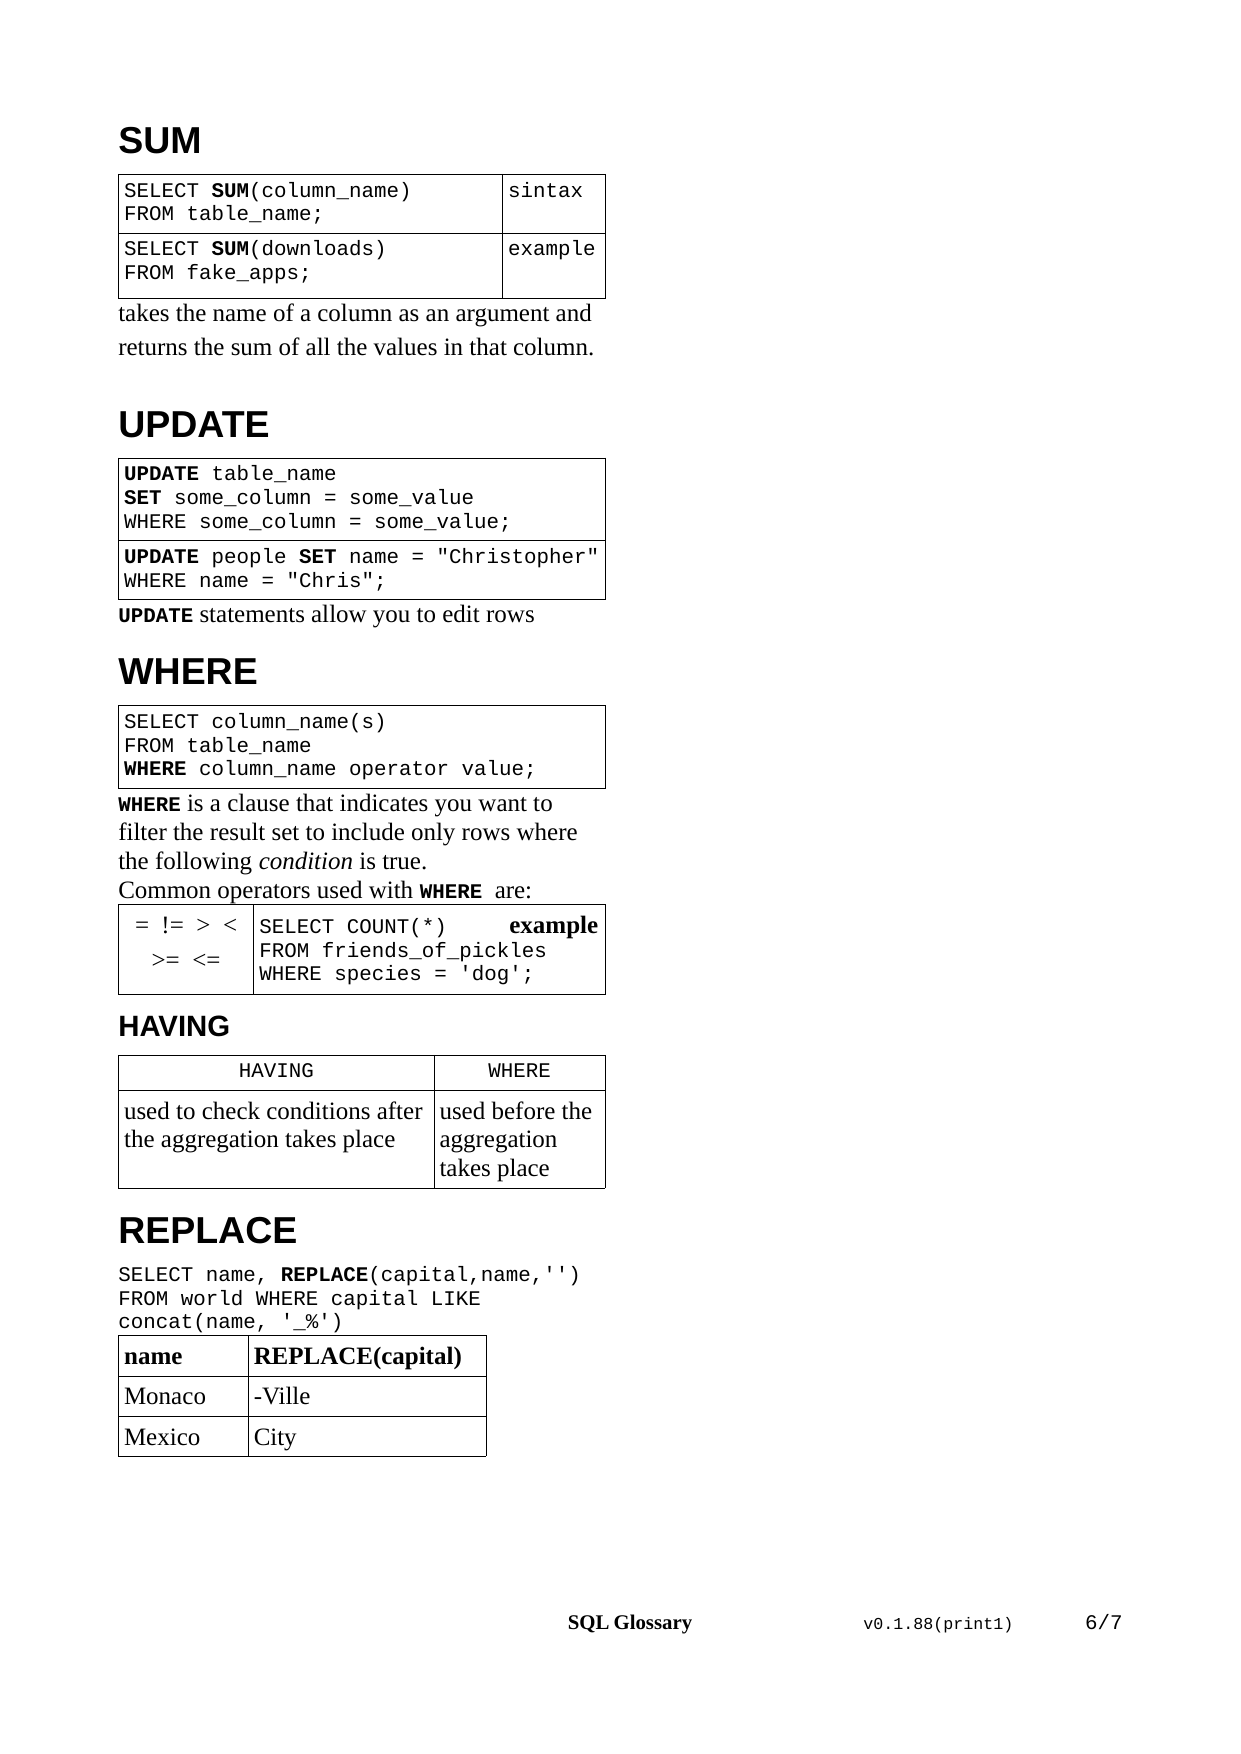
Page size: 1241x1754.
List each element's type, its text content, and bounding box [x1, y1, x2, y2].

table_cell Monaco [119, 1377, 248, 1416]
text UPDATE statements allow you to edit rows [118, 600, 605, 629]
table_header HAVING [119, 1056, 434, 1090]
table_cell Mexico [119, 1417, 248, 1456]
subtitle REPLACE [118, 1209, 605, 1252]
table_header SELECT column_name(s) FROM table_name WHERE column_name operator value; [119, 706, 605, 788]
table_header name [119, 1336, 248, 1376]
table_cell example [503, 234, 605, 297]
text Common operators used with WHERE are: [118, 875, 605, 904]
table_header sintax [503, 175, 605, 233]
table_header SELECT COUNT(*) example FROM friends_of_pickles WHERE species = 'dog'; [254, 905, 605, 994]
text SELECT name, REPLACE(capital,name,'') FROM world WHERE capital LIKE concat(name, '_%') [118, 1264, 605, 1335]
text takes the name of a column as an argument and returns the sum of all the values in that column. [118, 299, 605, 361]
table_header WHERE [435, 1056, 605, 1090]
table_header UPDATE table_name SET some_column = some_value WHERE some_column = some_value; [119, 459, 605, 540]
table_cell used to check conditions after the aggregation takes place [119, 1091, 434, 1188]
subtitle UPDATE [118, 402, 605, 445]
table_cell City [249, 1417, 486, 1456]
table_cell SELECT SUM(downloads) FROM fake_apps; [119, 234, 502, 297]
table_header = != > < >= <= [119, 905, 253, 994]
table_cell -Ville [249, 1377, 486, 1416]
table_cell used before the aggregation takes place [435, 1091, 605, 1188]
table_cell UPDATE people SET name = "Christopher" WHERE name = "Chris"; [119, 541, 605, 599]
table_header SELECT SUM(column_name) FROM table_name; [119, 175, 502, 233]
subtitle HAVING [118, 1008, 605, 1042]
table_header REPLACE(capital) [249, 1336, 486, 1376]
subtitle SUM [118, 118, 605, 161]
subtitle WHERE [118, 649, 605, 693]
text WHERE is a clause that indicates you want to filter the result set to include only rows where the following condition is true. [118, 789, 605, 875]
